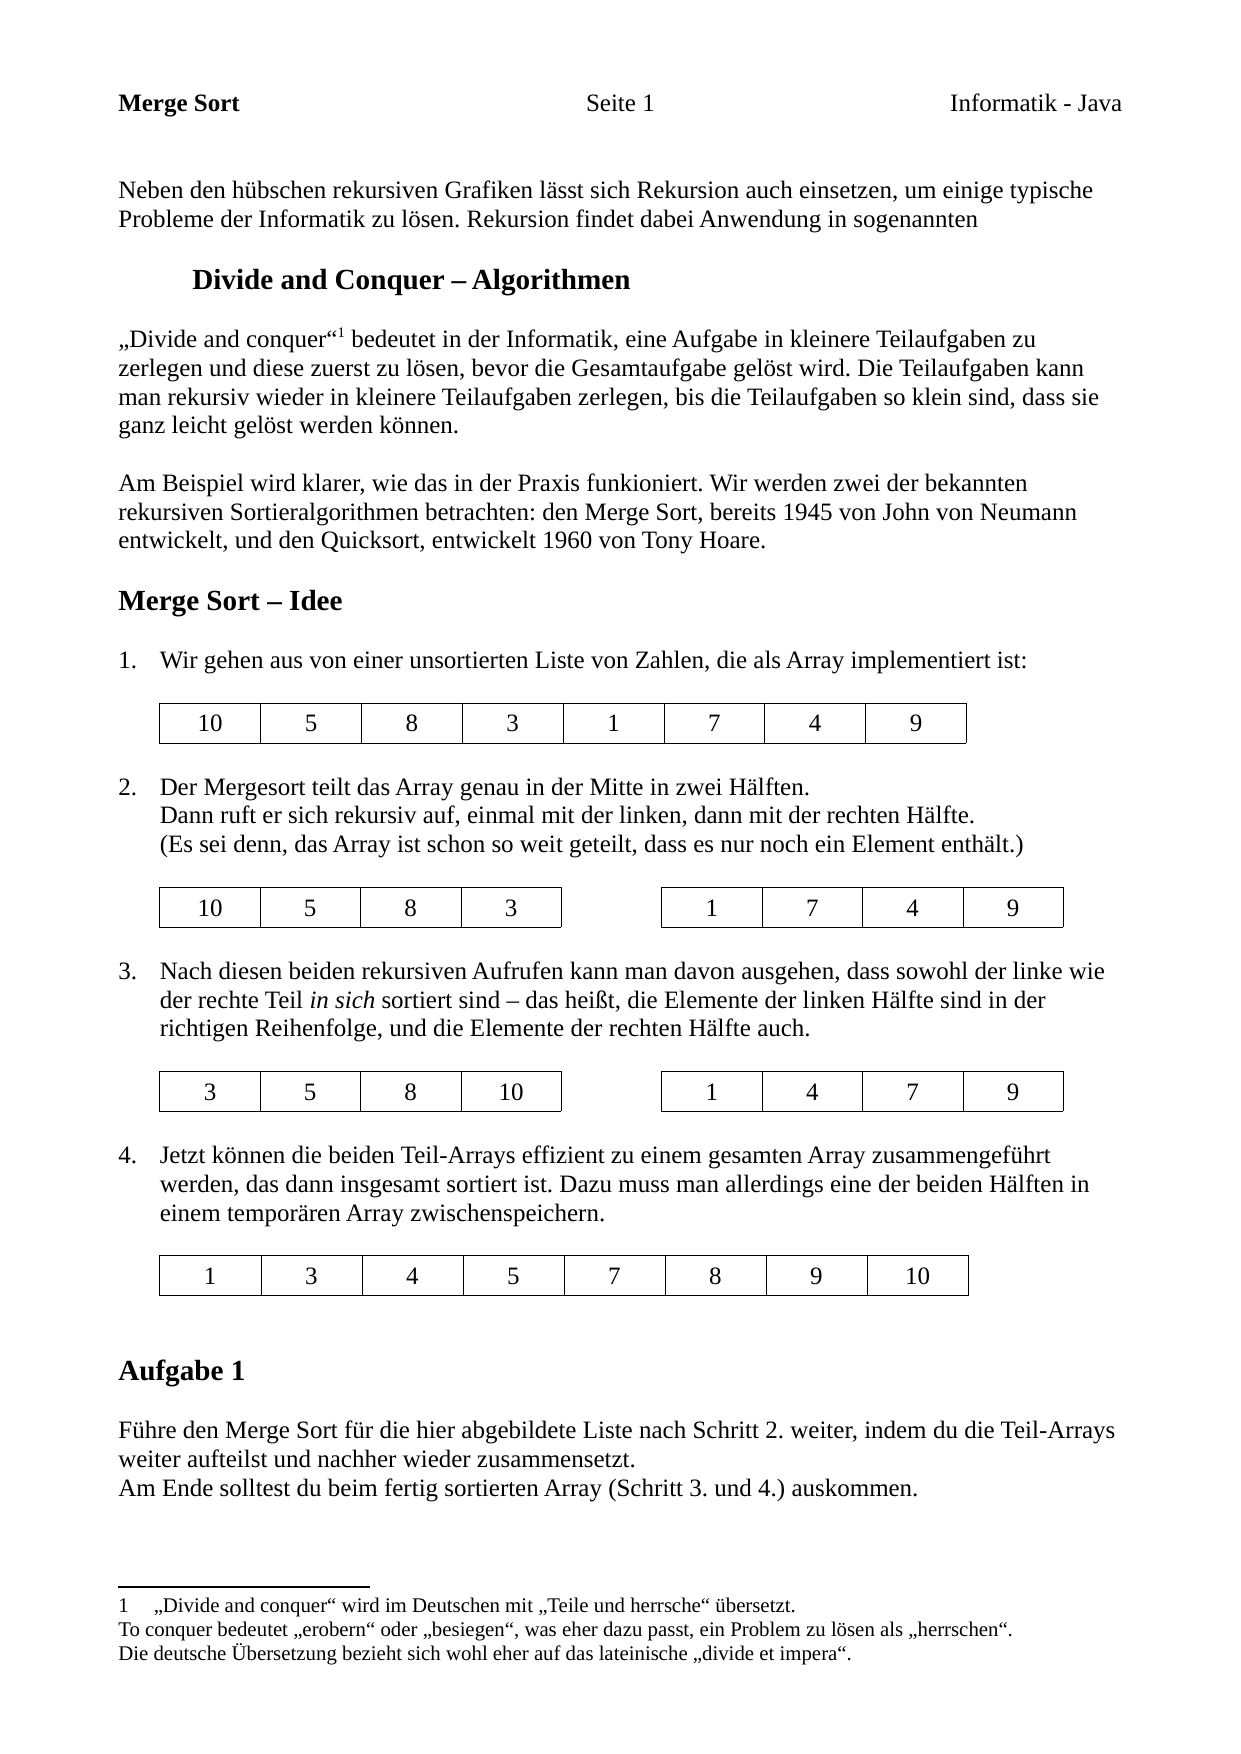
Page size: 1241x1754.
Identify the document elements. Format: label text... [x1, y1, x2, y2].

text Am Ende solltest du beim fertig sortierten Array (Schritt 3. und 4.) auskommen. [118, 1473, 1122, 1502]
text Merge Sort – Idee [118, 583, 1122, 616]
list Jetzt können die beiden Teil-Arrays effizient zu einem gesamten Array zusammengeführt werden, das dann insgesamt sortiert ist. Dazu muss man allerdings eine der beiden Hälften in einem temporären Array zwischenspeichern. [118, 1140, 1122, 1226]
table_header 1 [564, 704, 664, 743]
table_header 5 [261, 1072, 360, 1111]
table_header 3 [160, 1072, 260, 1111]
table_header 3 [262, 1256, 362, 1295]
table_header [562, 887, 661, 927]
text To conquer bedeutet „erobern“ oder „besiegen“, was eher dazu passt, ein Problem zu lösen als „herrschen“. [118, 1617, 1122, 1641]
table_header 9 [964, 888, 1063, 927]
text Führe den Merge Sort für die hier abgebildete Liste nach Schritt 2. weiter, indem du die Teil-Arrays weiter aufteilst und nachher wieder zusammensetzt. [118, 1415, 1122, 1473]
table_header 10 [160, 704, 260, 743]
table_header 7 [863, 1072, 963, 1111]
table_header 8 [361, 888, 461, 927]
table_header 7 [565, 1256, 665, 1295]
table_header 4 [363, 1256, 463, 1295]
table_header 8 [362, 704, 462, 743]
table_header 7 [763, 888, 862, 927]
table_header 5 [261, 888, 360, 927]
list Der Mergesort teilt das Array genau in der Mitte in zwei Hälften. Dann ruft er sich rekursiv auf, einmal mit der linken, dann mit der rechten Hälfte. (Es sei denn, das Array ist schon so weit geteilt, dass es nur noch ein Element enthält.) [118, 772, 1122, 858]
text Divide and Conquer – Algorithmen [118, 262, 1122, 295]
table_header 4 [863, 888, 963, 927]
table_header 1 [662, 1072, 762, 1111]
table_header 9 [964, 1072, 1063, 1111]
table_header 4 [765, 704, 865, 743]
table_header 7 [665, 704, 764, 743]
table_header 3 [462, 888, 561, 927]
table_header 1 [160, 1256, 261, 1295]
text „Divide and conquer“ wird im Deutschen mit „Teile und herrsche“ übersetzt. [118, 1593, 1122, 1617]
list Nach diesen beiden rekursiven Aufrufen kann man davon ausgehen, dass sowohl der linke wie der rechte Teil in sich sortiert sind – das heißt, die Elemente der linken Hälfte sind in der richtigen Reihenfolge, und die Elemente der rechten Hälfte auch. [118, 956, 1122, 1042]
table_header 8 [361, 1072, 461, 1111]
table_header 10 [462, 1072, 561, 1111]
table_header 1 [662, 888, 762, 927]
table_header 3 [463, 704, 563, 743]
text Neben den hübschen rekursiven Grafiken lässt sich Rekursion auch einsetzen, um einige typische Probleme der Informatik zu lösen. Rekursion findet dabei Anwendung in sogenannten [118, 176, 1122, 233]
table_header 9 [866, 704, 966, 743]
table_header 10 [868, 1256, 968, 1295]
table_header 5 [464, 1256, 564, 1295]
text „Divide and conquer“ bedeutet in der Informatik, eine Aufgabe in kleinere Teilaufgaben zu zerlegen und diese zuerst zu lösen, bevor die Gesamtaufgabe gelöst wird. Die Teilaufgaben kann man rekursiv wieder in kleinere Teilaufgaben zerlegen, bis die Teilaufgaben so klein sind, dass sie ganz leicht gelöst werden können. [118, 324, 1122, 439]
text Die deutsche Übersetzung bezieht sich wohl eher auf das lateinische „divide et impera“. [118, 1641, 1122, 1665]
text Am Beispiel wird klarer, wie das in der Praxis funkioniert. Wir werden zwei der bekannten rekursiven Sortieralgorithmen betrachten: den Merge Sort, bereits 1945 von John von Neumann entwickelt, und den Quicksort, entwickelt 1960 von Tony Hoare. [118, 468, 1122, 554]
table_header 10 [160, 888, 260, 927]
table_header 5 [261, 704, 361, 743]
text Aufgabe 1 [118, 1353, 1122, 1387]
table_header 9 [767, 1256, 867, 1295]
list Wir gehen aus von einer unsortierten Liste von Zahlen, die als Array implementiert ist: [118, 645, 1122, 703]
table_header 8 [666, 1256, 766, 1295]
table_header 4 [763, 1072, 862, 1111]
table_header [562, 1071, 661, 1111]
